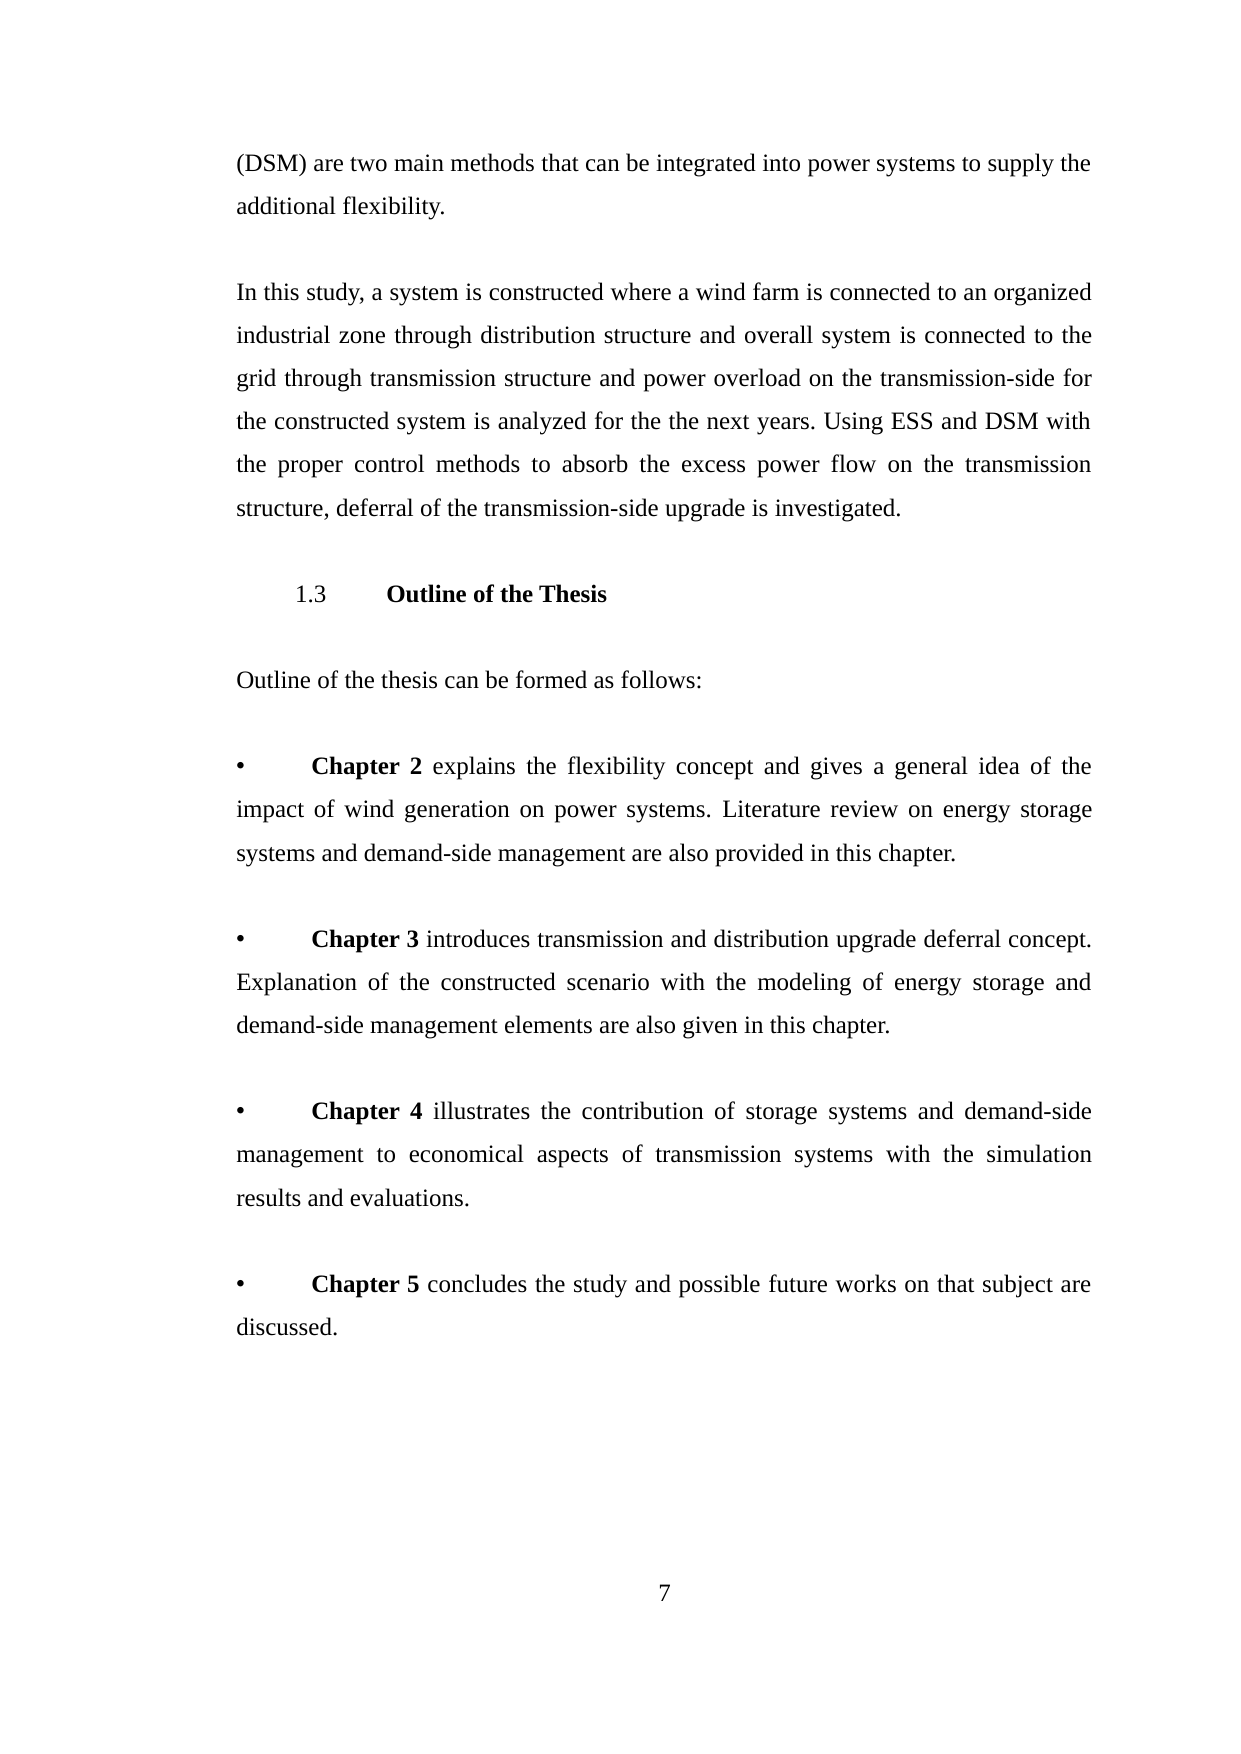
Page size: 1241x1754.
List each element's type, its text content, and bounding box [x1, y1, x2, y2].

text (DSM) are two main methods that can be integrated into power systems to supply the additional flexibility. [236, 148, 1093, 219]
text In this study, a system is constructed where a wind farm is connected to an organized industrial zone through distribution structure and overall system is connected to the grid through transmission structure and power overload on the transmission-side for the constructed system is analyzed for the the next years. Using ESS and DSM with the proper control methods to absorb the excess power flow on the transmission structure, deferral of the transmission-side upgrade is investigated. [236, 277, 1093, 521]
text Outline of the thesis can be formed as follows: [236, 665, 1093, 694]
list Chapter 4 illustrates the contribution of storage systems and demand-side management to economical aspects of transmission systems with the simulation results and evaluations. [236, 1096, 1093, 1211]
list Chapter 2 explains the flexibility concept and gives a general idea of the impact of wind generation on power systems. Literature review on energy storage systems and demand-side management are also provided in this chapter. [236, 751, 1093, 866]
list Chapter 5 concludes the study and possible future works on that subject are discussed. [236, 1269, 1093, 1341]
list Outline of the Thesis [295, 579, 1093, 608]
list Chapter 3 introduces transmission and distribution upgrade deferral concept. Explanation of the constructed scenario with the modeling of energy storage and demand-side management elements are also given in this chapter. [236, 924, 1093, 1039]
